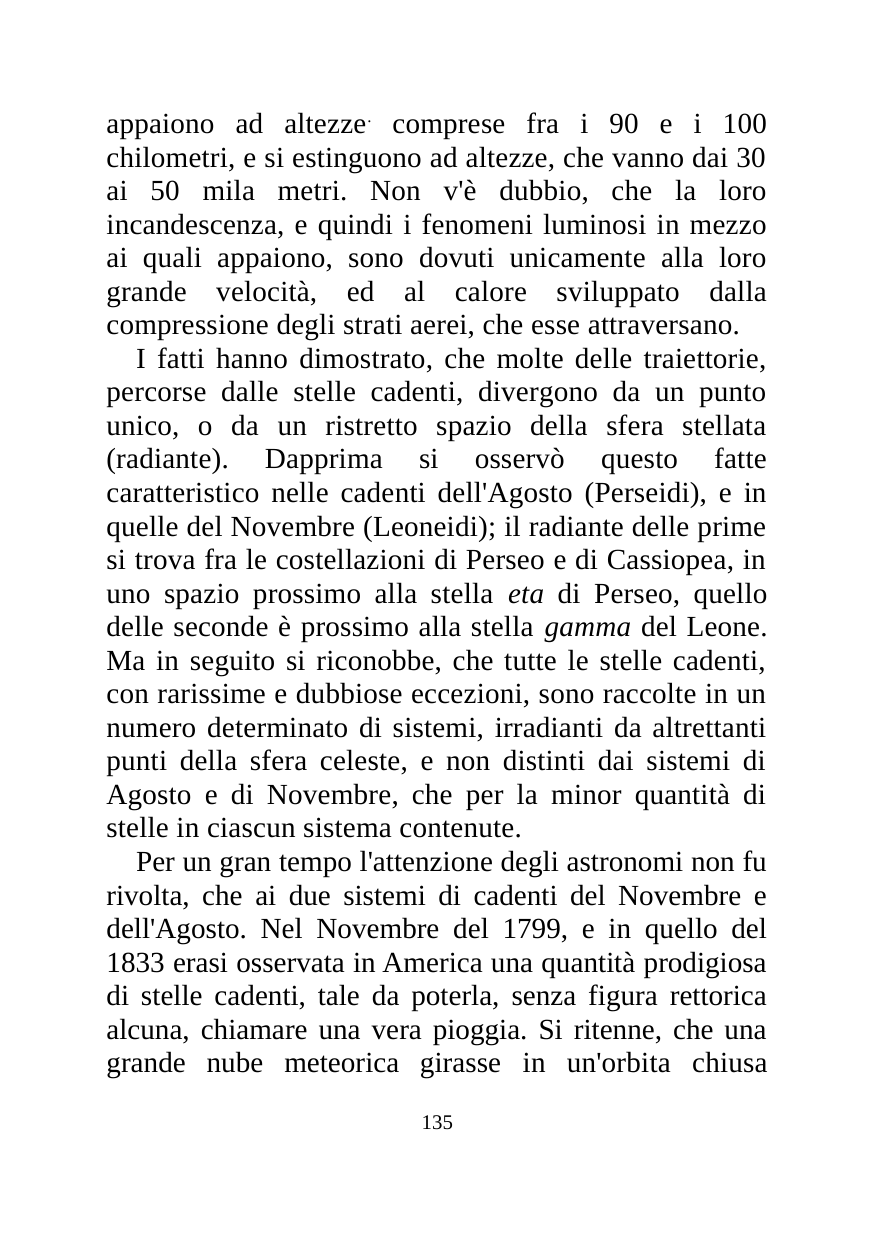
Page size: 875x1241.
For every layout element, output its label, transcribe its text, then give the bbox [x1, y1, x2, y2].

text appaiono ad altezze. comprese fra i 90 e i 100 chilometri, e si estinguono ad altezze, che vanno dai 30 ai 50 mila metri. Non v'è dubbio, che la loro incandescenza, e quindi i fenomeni luminosi in mezzo ai quali appaiono, sono dovuti unicamente alla loro grande velocità, ed al calore sviluppato dalla compressione degli strati aerei, che esse attraversano. [106, 106, 768, 341]
text I fatti hanno dimostrato, che molte delle traiettorie, percorse dalle stelle cadenti, divergono da un punto unico, o da un ristretto spazio della sfera stellata (radiante). Dapprima si osservò questo fatte caratteristico nelle cadenti dell'Agosto (Perseidi), e in quelle del Novembre (Leoneidi); il radiante delle prime si trova fra le costellazioni di Perseo e di Cassiopea, in uno spazio prossimo alla stella eta di Perseo, quello delle seconde è prossimo alla stella gamma del Leone. Ma in seguito si riconobbe, che tutte le stelle cadenti, con rarissime e dubbiose eccezioni, sono raccolte in un numero determinato di sistemi, irradianti da altrettanti punti della sfera celeste, e non distinti dai sistemi di Agosto e di Novembre, che per la minor quantità di stelle in ciascun sistema contenute. [106, 341, 768, 844]
text Per un gran tempo l'attenzione degli astronomi non fu rivolta, che ai due sistemi di cadenti del Novembre e dell'Agosto. Nel Novembre del 1799, e in quello del 1833 erasi osservata in America una quantità prodigiosa di stelle cadenti, tale da poterla, senza figura rettorica alcuna, chiamare una vera pioggia. Si ritenne, che una grande nube meteorica girasse in un'orbita chiusa [106, 844, 768, 1079]
